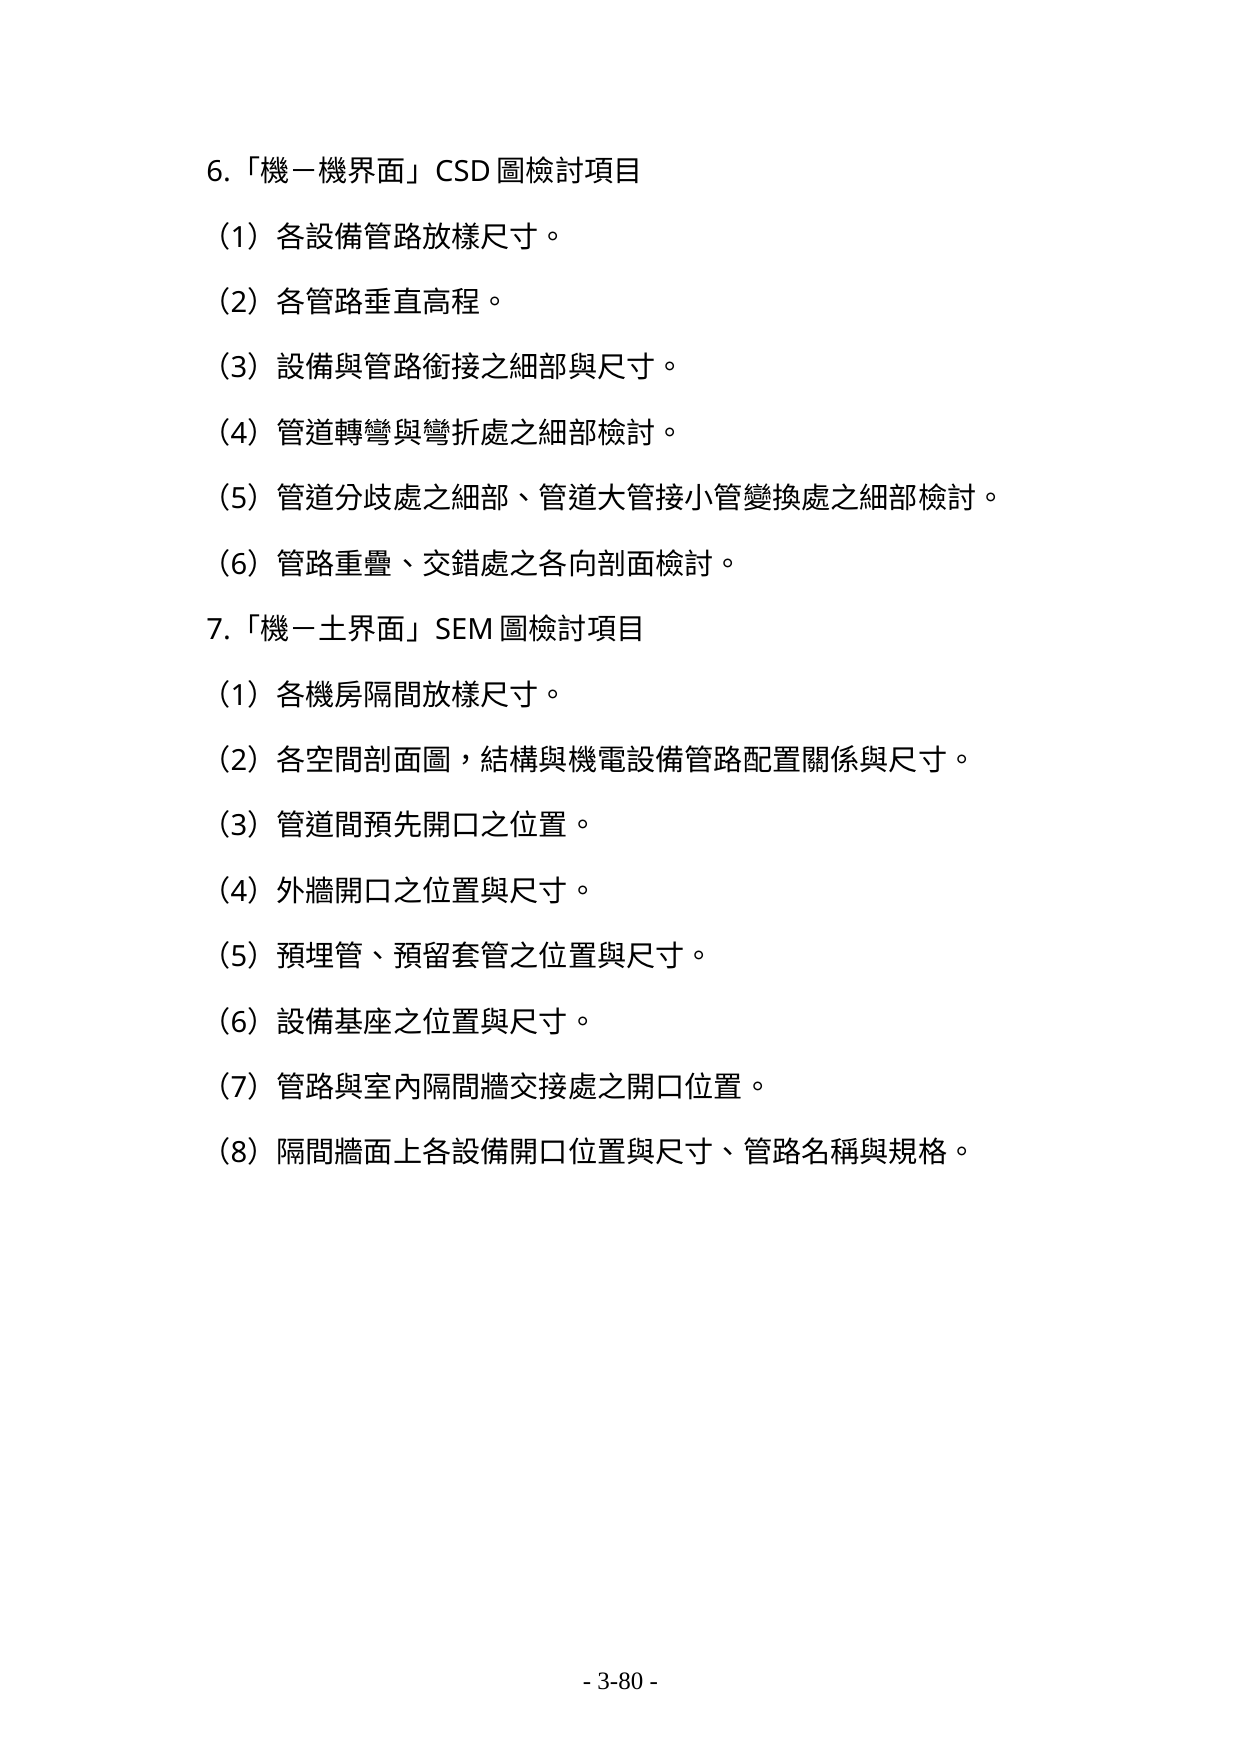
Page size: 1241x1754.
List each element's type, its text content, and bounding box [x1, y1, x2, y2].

text （4）管道轉彎與彎折處之細部檢討。 [201, 409, 1092, 452]
text （7）管路與室內隔間牆交接處之開口位置。 [201, 1063, 1092, 1106]
text （8）隔間牆面上各設備開口位置與尺寸、管路名稱與規格。 [201, 1129, 1092, 1171]
text （4）外牆開口之位置與尺寸。 [201, 867, 1092, 910]
text （2）各空間剖面圖，結構與機電設備管路配置關係與尺寸。 [201, 736, 1092, 779]
text （2）各管路垂直高程。 [201, 278, 1092, 321]
text （6）管路重疊、交錯處之各向剖面檢討。 [201, 540, 1092, 583]
text （1）各機房隔間放樣尺寸。 [201, 671, 1092, 713]
text （1）各設備管路放樣尺寸。 [201, 213, 1092, 256]
text （3）管道間預先開口之位置。 [201, 802, 1092, 844]
text 6.「機－機界面」CSD圖檢討項目 [206, 148, 1092, 190]
text （5）預埋管、預留套管之位置與尺寸。 [201, 933, 1092, 975]
text 7.「機－土界面」SEM圖檢討項目 [206, 606, 1092, 648]
text （5）管道分歧處之細部、管道大管接小管變換處之細部檢討。 [201, 475, 1092, 517]
text （6）設備基座之位置與尺寸。 [201, 998, 1092, 1041]
text （3）設備與管路銜接之細部與尺寸。 [201, 344, 1092, 386]
